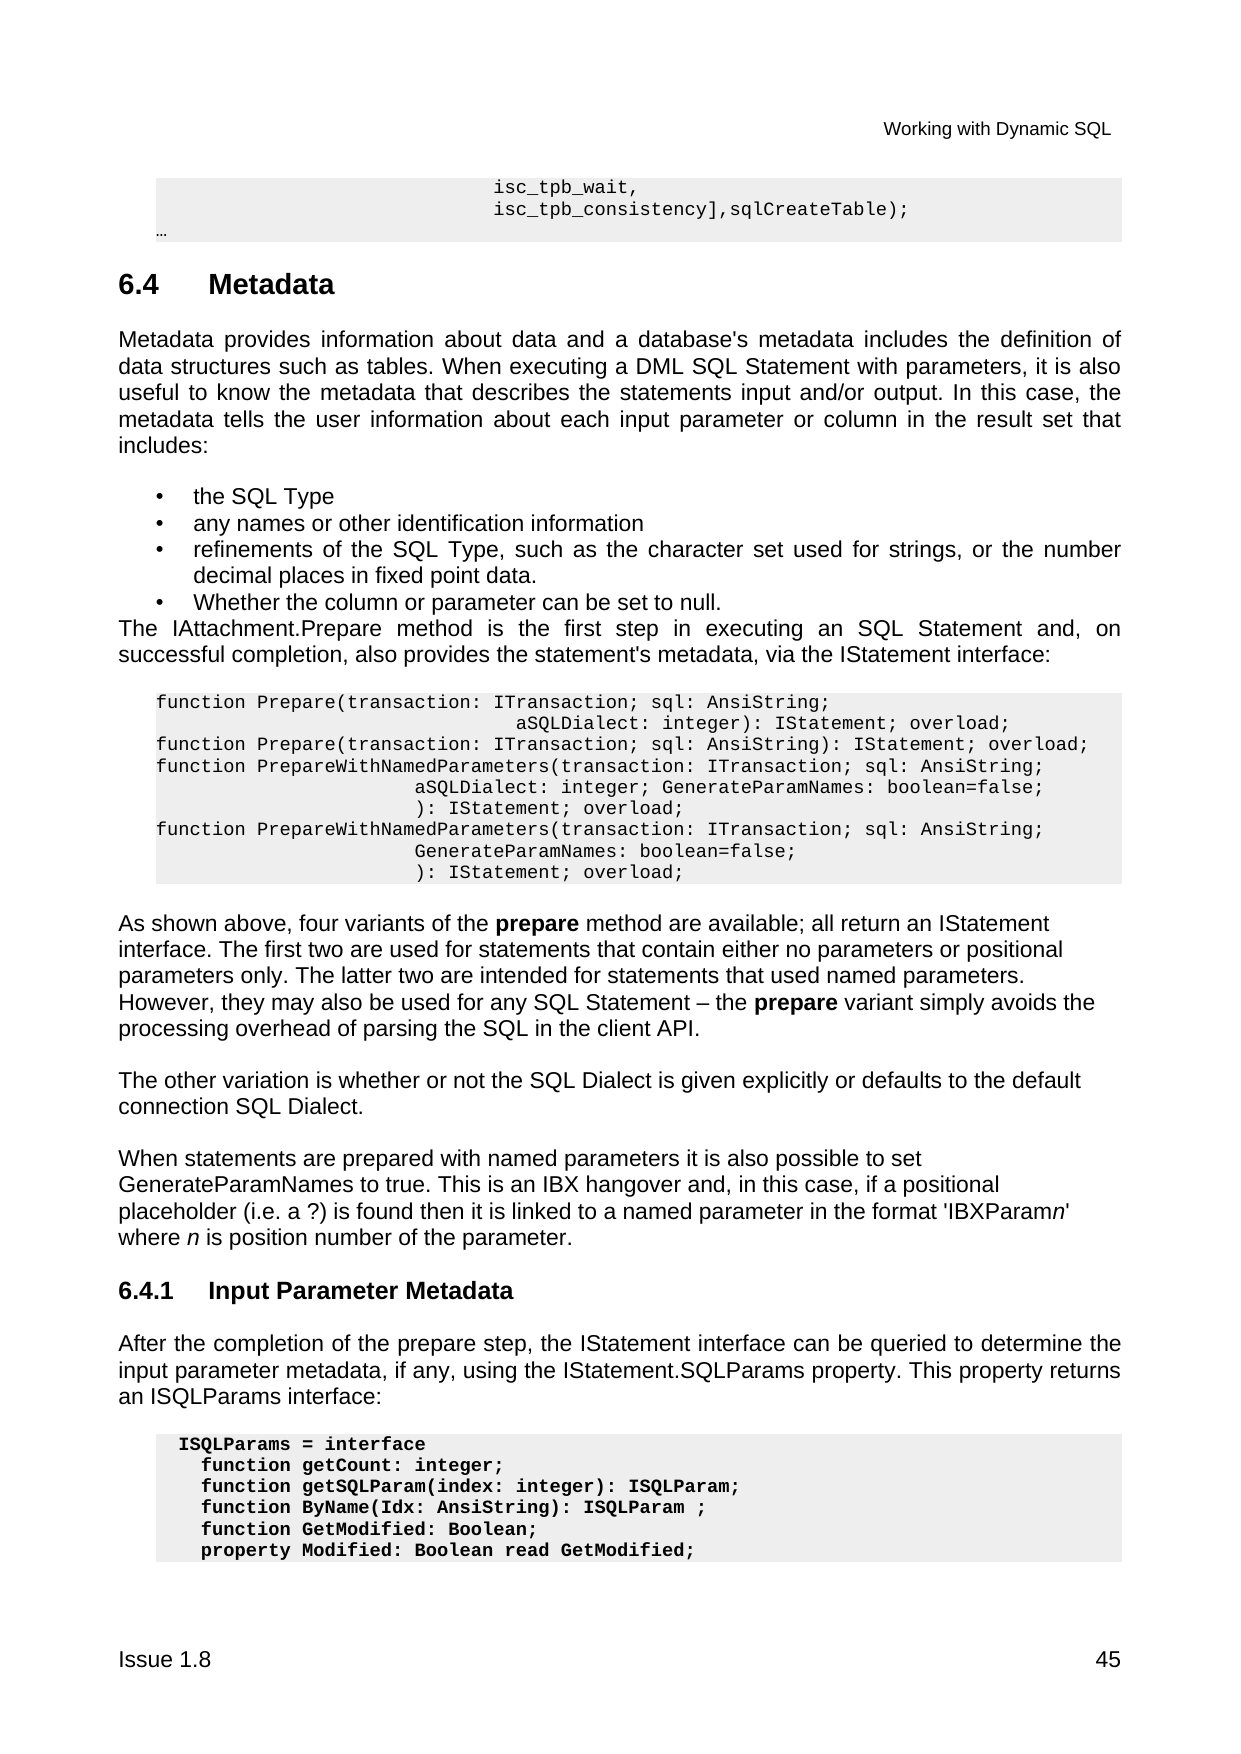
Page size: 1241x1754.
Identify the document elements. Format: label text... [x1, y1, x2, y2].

text Metadata provides information about data and a database's metadata includes the definition of data structures such as tables. When executing a DML SQL Statement with parameters, it is also useful to know the metadata that describes the statements input and/or output. In this case, the metadata tells the user information about each input parameter or column in the result set that includes: [118, 326, 1122, 458]
text function getSQLParam(index: integer): ISQLParam; [156, 1477, 1122, 1498]
subtitle Metadata [118, 267, 1122, 301]
text After the completion of the prepare step, the IStatement interface can be queried to determine the input parameter metadata, if any, using the IStatement.SQLParams property. This property returns an ISQLParams interface: [118, 1330, 1122, 1409]
text The IAttachment.Prepare method is the first step in executing an SQL Statement and, on successful completion, also provides the statement's metadata, via the IStatement interface: [118, 615, 1122, 668]
text property Modified: Boolean read GetModified; [156, 1541, 1122, 1562]
text function PrepareWithNamedParameters(transaction: ITransaction; sql: AnsiString; [156, 756, 1122, 778]
text As shown above, four variants of the prepare method are available; all return an IStatement interface. The first two are used for statements that contain either no parameters or positional parameters only. The latter two are intended for statements that used named parameters. However, they may also be used for any SQL Statement – the prepare variant simply avoids the processing overhead of parsing the SQL in the client API. [118, 909, 1122, 1041]
text … [156, 221, 1122, 242]
text function PrepareWithNamedParameters(transaction: ITransaction; sql: AnsiString; [156, 820, 1122, 841]
list the SQL Type [156, 483, 1122, 509]
text ISQLParams = interface [156, 1434, 1122, 1456]
list Whether the column or parameter can be set to null. [156, 589, 1122, 615]
text isc_tpb_wait, [156, 178, 1122, 199]
text aSQLDialect: integer; GenerateParamNames: boolean=false; [156, 778, 1122, 799]
text When statements are prepared with named parameters it is also possible to set GenerateParamNames to true. This is an IBX hangover and, in this case, if a positional placeholder (i.e. a ?) is found then it is linked to a named parameter in the format 'IBXParamn' where n is position number of the parameter. [118, 1145, 1122, 1250]
text function GetModified: Boolean; [156, 1519, 1122, 1541]
subtitle Input Parameter Metadata [118, 1276, 1122, 1305]
list any names or other identification information [156, 509, 1122, 536]
list refinements of the SQL Type, such as the character set used for strings, or the number decimal places in fixed point data. [156, 536, 1122, 589]
text aSQLDialect: integer): IStatement; overload; [156, 714, 1122, 735]
text function ByName(Idx: AnsiString): ISQLParam ; [156, 1498, 1122, 1519]
text function getCount: integer; [156, 1456, 1122, 1477]
text ): IStatement; overload; [156, 799, 1122, 820]
text GenerateParamNames: boolean=false; [156, 841, 1122, 863]
text isc_tpb_consistency],sqlCreateTable); [156, 199, 1122, 221]
text function Prepare(transaction: ITransaction; sql: AnsiString; [156, 693, 1122, 714]
text ): IStatement; overload; [156, 863, 1122, 884]
text The other variation is whether or not the SQL Dialect is given explicitly or defaults to the default connection SQL Dialect. [118, 1067, 1122, 1119]
text function Prepare(transaction: ITransaction; sql: AnsiString): IStatement; overload; [156, 735, 1122, 756]
